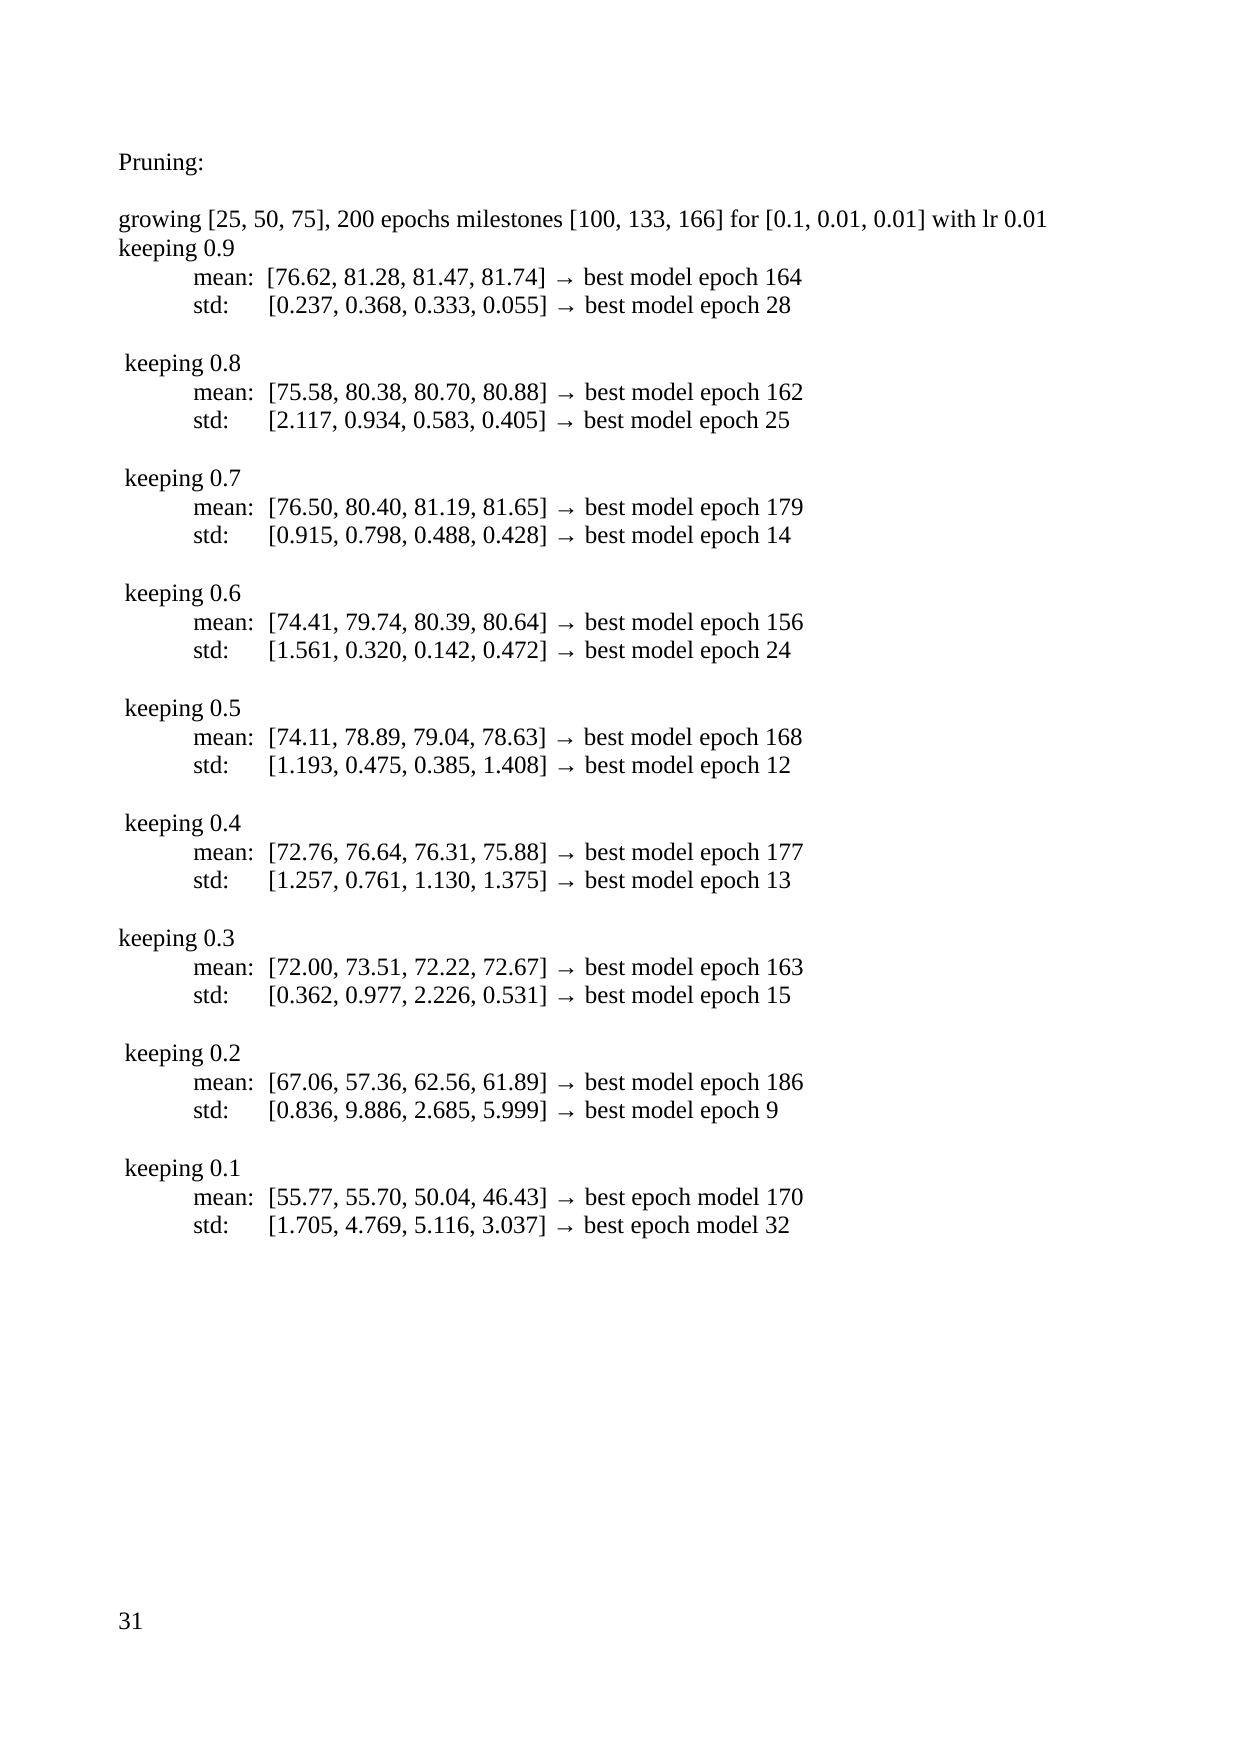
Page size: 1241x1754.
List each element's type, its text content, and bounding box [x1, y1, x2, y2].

text mean: [72.00, 73.51, 72.22, 72.67] → best model epoch 163 [118, 952, 1122, 981]
text keeping 0.7 [118, 463, 1122, 492]
text mean: [74.11, 78.89, 79.04, 78.63] → best model epoch 168 [118, 722, 1122, 751]
text std: [1.561, 0.320, 0.142, 0.472] → best model epoch 24 [118, 636, 1122, 664]
text keeping 0.8 [118, 348, 1122, 377]
text std: [0.915, 0.798, 0.488, 0.428] → best model epoch 14 [118, 521, 1122, 549]
text mean: [67.06, 57.36, 62.56, 61.89] → best model epoch 186 [118, 1067, 1122, 1096]
text mean: [76.62, 81.28, 81.47, 81.74] → best model epoch 164 [118, 262, 1122, 291]
text keeping 0.1 [118, 1153, 1122, 1182]
text Pruning: [118, 147, 1122, 176]
text mean: [72.76, 76.64, 76.31, 75.88] → best model epoch 177 [118, 837, 1122, 866]
text growing [25, 50, 75], 200 epochs milestones [100, 133, 166] for [0.1, 0.01, 0.01] with lr 0.01 keeping 0.9 [118, 204, 1122, 262]
text keeping 0.3 [118, 923, 1122, 952]
text std: [0.362, 0.977, 2.226, 0.531] → best model epoch 15 [118, 981, 1122, 1009]
text std: [0.237, 0.368, 0.333, 0.055] → best model epoch 28 [118, 291, 1122, 319]
text std: [1.193, 0.475, 0.385, 1.408] → best model epoch 12 [118, 751, 1122, 779]
text mean: [76.50, 80.40, 81.19, 81.65] → best model epoch 179 [118, 492, 1122, 521]
text mean: [74.41, 79.74, 80.39, 80.64] → best model epoch 156 [118, 607, 1122, 636]
text keeping 0.2 [118, 1038, 1122, 1067]
text keeping 0.6 [118, 578, 1122, 607]
text keeping 0.5 [118, 693, 1122, 722]
text std: [1.705, 4.769, 5.116, 3.037] → best epoch model 32 [118, 1211, 1122, 1239]
text mean: [75.58, 80.38, 80.70, 80.88] → best model epoch 162 [118, 377, 1122, 406]
text std: [0.836, 9.886, 2.685, 5.999] → best model epoch 9 [118, 1096, 1122, 1124]
text std: [1.257, 0.761, 1.130, 1.375] → best model epoch 13 [118, 866, 1122, 894]
text std: [2.117, 0.934, 0.583, 0.405] → best model epoch 25 [118, 406, 1122, 434]
text keeping 0.4 [118, 808, 1122, 837]
text mean: [55.77, 55.70, 50.04, 46.43] → best epoch model 170 [118, 1182, 1122, 1211]
